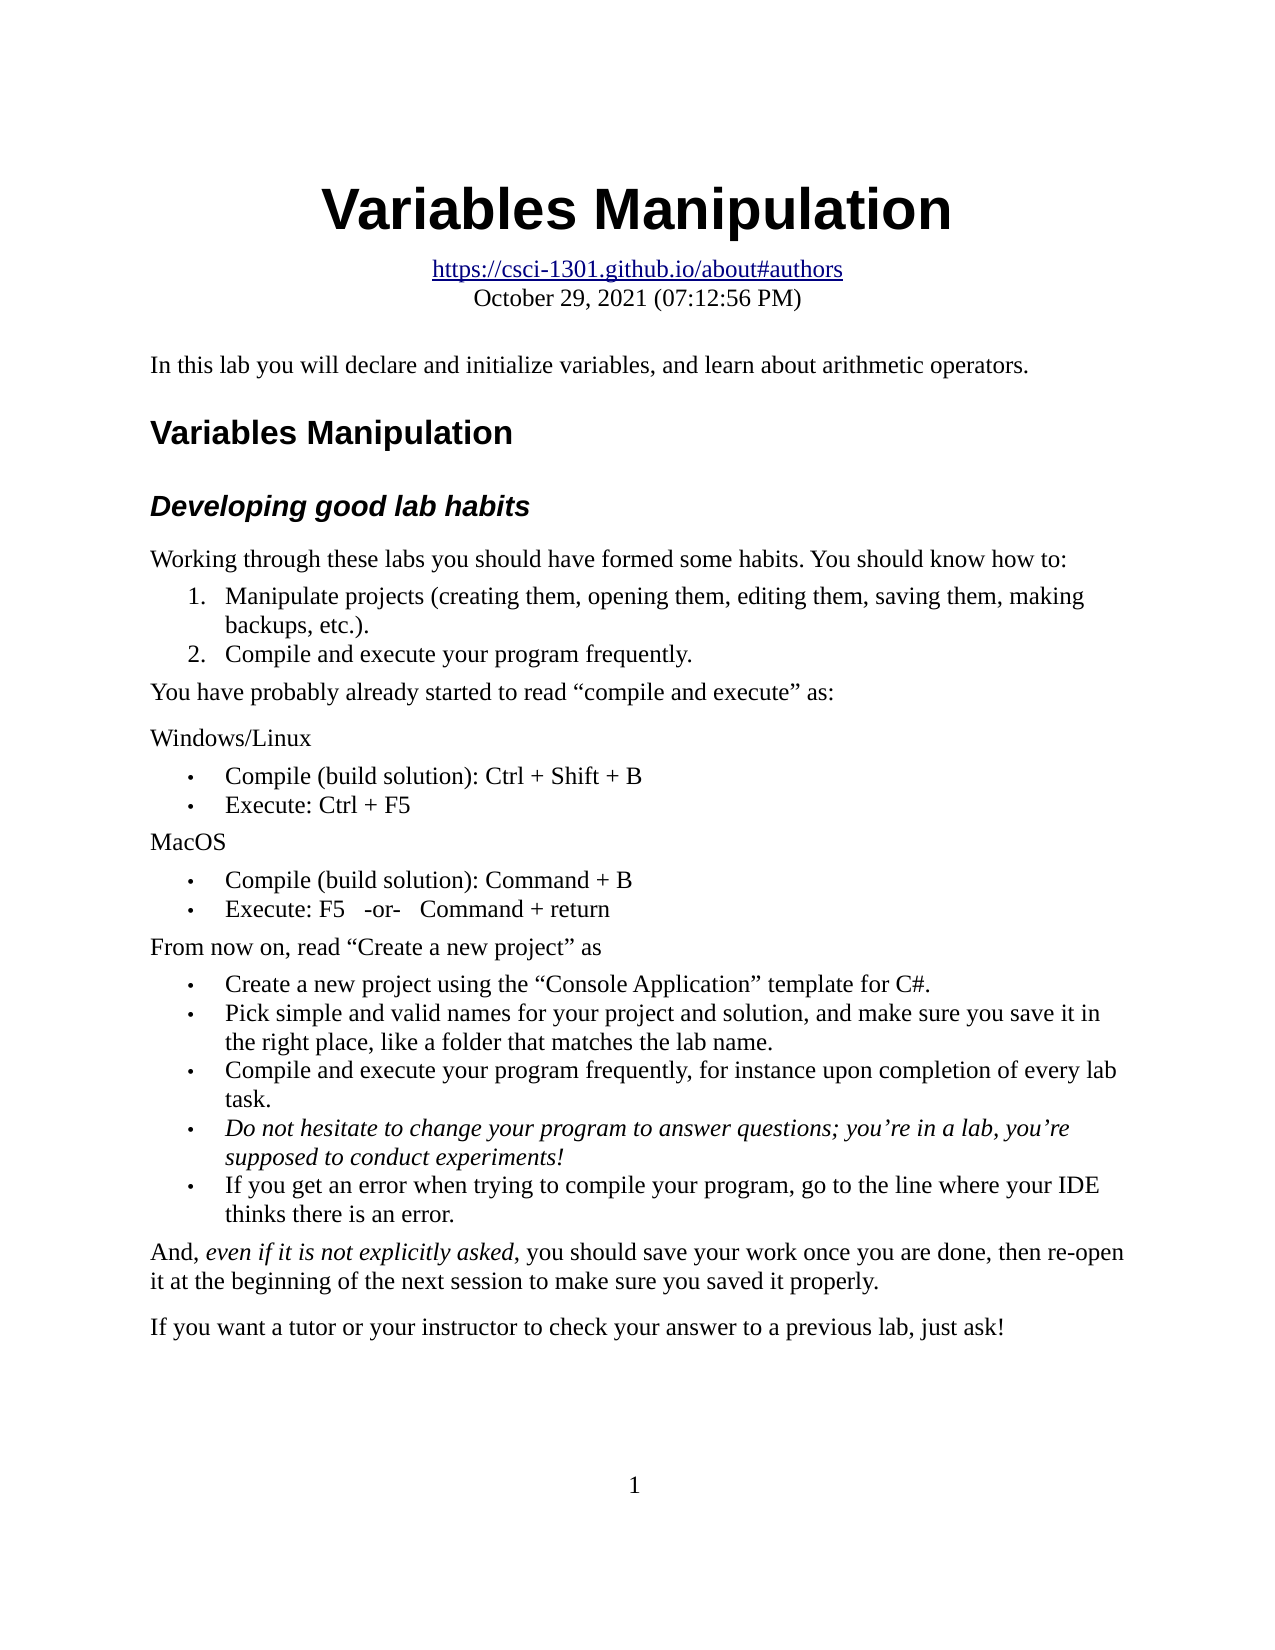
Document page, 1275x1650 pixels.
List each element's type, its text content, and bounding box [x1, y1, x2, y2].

subtitle Variables Manipulation [150, 412, 1125, 451]
text https://csci-1301.github.io/about#authors [150, 254, 1125, 283]
text Windows/Linux [150, 723, 1125, 752]
list Compile (build solution): Command + B [187, 865, 1125, 894]
text From now on, read “Create a new project” as [150, 932, 1125, 960]
text You have probably already started to read “compile and execute” as: [150, 677, 1125, 705]
list Do not hesitate to change your program to answer questions; you’re in a lab, you’re supposed to conduct experiments! [187, 1113, 1125, 1171]
text In this lab you will declare and initialize variables, and learn about arithmetic operators. [150, 350, 1125, 378]
list Create a new project using the “Console Application” template for C#. [187, 969, 1125, 998]
list If you get an error when trying to compile your program, go to the line where your IDE thinks there is an error. [187, 1171, 1125, 1228]
text October 29, 2021 (07:12:56 PM) [150, 283, 1125, 312]
text And, even if it is not explicitly asked, you should save your work once you are done, then re-open it at the beginning of the next session to make sure you saved it properly. [150, 1237, 1125, 1294]
list Compile (build solution): Ctrl + Shift + B [187, 761, 1125, 790]
list Compile and execute your program frequently, for instance upon completion of every lab task. [187, 1056, 1125, 1113]
text If you want a tutor or your instructor to check your answer to a previous lab, just ask! [150, 1312, 1125, 1341]
text Working through these labs you should have formed some habits. You should know how to: [150, 544, 1125, 572]
list Compile and execute your program frequently. [187, 639, 1125, 668]
list Manipulate projects (creating them, opening them, editing them, saving them, making backups, etc.). [187, 581, 1125, 639]
title Variables Manipulation [150, 175, 1125, 242]
subtitle Developing good lab habits [150, 489, 1125, 522]
list Execute: F5 -or- Command + return [187, 894, 1125, 923]
list Pick simple and valid names for your project and solution, and make sure you save it in the right place, like a folder that matches the lab name. [187, 998, 1125, 1056]
text MacOS [150, 827, 1125, 856]
list Execute: Ctrl + F5 [187, 790, 1125, 818]
